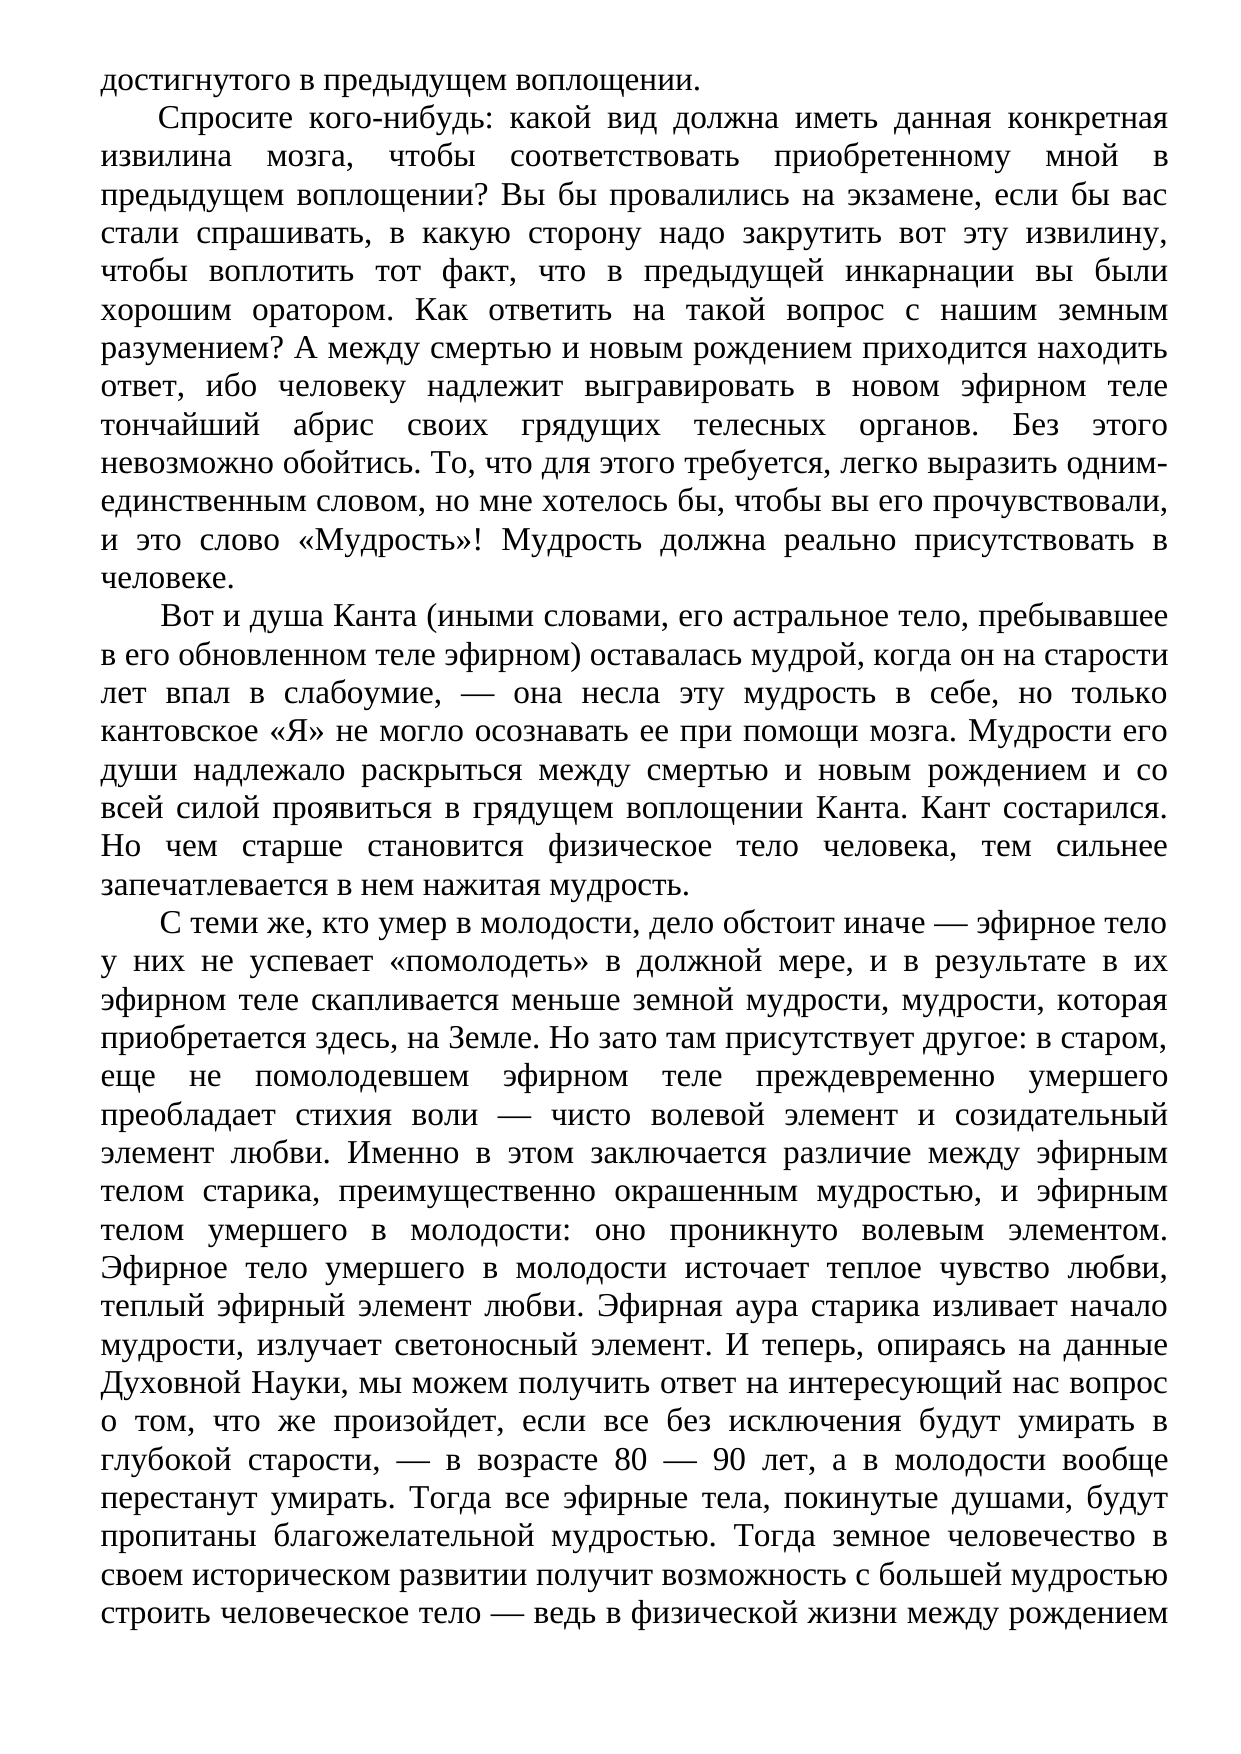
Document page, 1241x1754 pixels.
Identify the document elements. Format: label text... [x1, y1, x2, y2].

text С теми же, кто умер в молодости, дело обстоит иначе — эфирное тело у них не успевает «помолодеть» в должной мере, и в результате в их эфирном теле скапливается меньше земной мудрости, мудрости, которая приобретается здесь, на Земле. Но зато там присутствует другое: в старом, еще не помолодевшем эфирном теле преждевременно умершего преобладает стихия воли — чисто волевой элемент и созидательный элемент любви. Именно в этом заключается различие между эфирным телом старика, преимущественно окрашенным мудростью, и эфирным телом умершего в молодости: оно проникнуто волевым элементом. Эфирное тело умершего в молодости источает теплое чувство любви, теплый эфирный элемент любви. Эфирная аура старика изливает начало мудрости, излучает светоносный элемент. И теперь, опираясь на данные Духовной Науки, мы можем получить ответ на интересующий нас вопрос о том, что же произойдет, если все без исключения будут умирать в глубокой старости, — в возрасте 80 — 90 лет, а в молодости вообще перестанут умирать. Тогда все эфирные тела, покинутые душами, будут пропитаны благожелательной мудростью. Тогда земное человечество в своем историческом развитии получит возможность с большей мудростью строить человеческое тело — ведь в физической жизни между рождением [100, 902, 1169, 1631]
text Спросите кого-нибудь: какой вид должна иметь данная конкретная извилина мозга, чтобы соответствовать приобретенному мной в предыдущем воплощении? Вы бы провалились на экзамене, если бы вас стали спрашивать, в какую сторону надо закрутить вот эту извилину, чтобы воплотить тот факт, что в предыдущей инкарнации вы были хорошим оратором. Как ответить на такой вопрос с нашим земным разумением? А между смертью и новым рождением приходится находить ответ, ибо человеку надлежит выгравировать в новом эфирном теле тончайший абрис своих грядущих телесных органов. Без этого невозможно обойтись. То, что для этого требуется, легко выразить одним-единственным словом, но мне хотелось бы, чтобы вы его прочувствовали, и это слово «Мудрость»! Мудрость должна реально присутствовать в человеке. [100, 97, 1169, 596]
text Вот и душа Канта (иными словами, его астральное тело, пребывавшее в его обновленном теле эфирном) оставалась мудрой, когда он на старости лет впал в слабоумие, — она несла эту мудрость в себе, но только кантовское «Я» не могло осознавать ее при помощи мозга. Мудрости его души надлежало раскрыться между смертью и новым рождением и со всей силой проявиться в грядущем воплощении Канта. Кант состарился. Но чем старше становится физическое тело человека, тем сильнее запечатлевается в нем нажитая мудрость. [100, 596, 1169, 902]
text достигнутого в предыдущем воплощении. [100, 59, 1169, 97]
